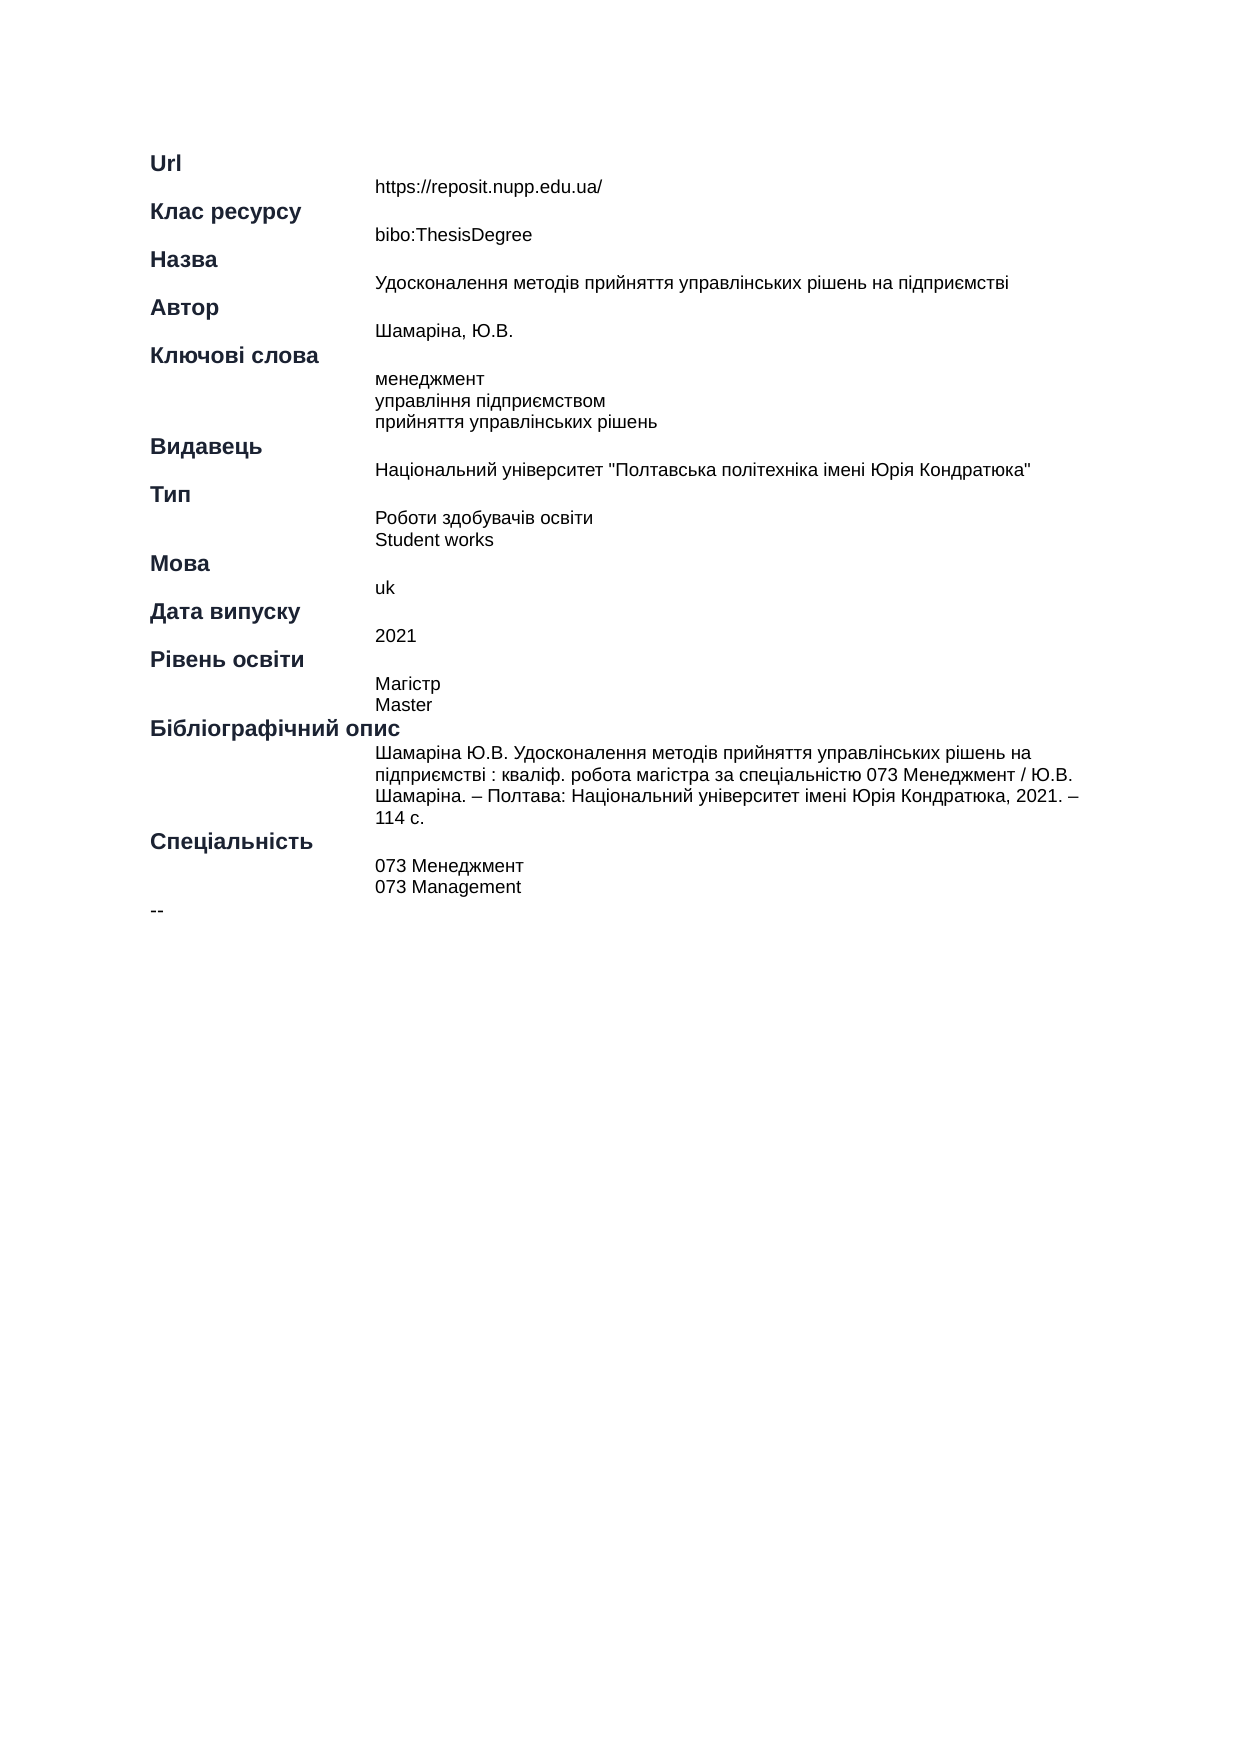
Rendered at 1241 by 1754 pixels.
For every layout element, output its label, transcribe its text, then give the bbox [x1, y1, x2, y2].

text Бібліографічний опис [150, 715, 1090, 742]
text 2021 [375, 624, 1090, 646]
text uk [375, 576, 1090, 598]
text Автор [150, 294, 1090, 320]
text Master [375, 694, 1090, 715]
text Ключові слова [150, 342, 1090, 368]
text Student works [375, 528, 1090, 550]
text Роботи здобувачів освіти [375, 507, 1090, 528]
text Мова [150, 550, 1090, 576]
text Шамаріна Ю.В. Удосконалення методів прийняття управлінських рішень на підприємстві : кваліф. робота магістра за спеціальністю 073 Менеджмент / Ю.В. Шамаріна. – Полтава: Національний університет імені Юрія Кондратюка, 2021. – 114 с. [375, 742, 1090, 828]
text 073 Management [375, 876, 1090, 897]
text Удосконалення методів прийняття управлінських рішень на підприємстві [375, 272, 1090, 294]
text bibo:ThesisDegree [375, 224, 1090, 246]
text Шамаріна, Ю.В. [375, 320, 1090, 342]
text Видавець [150, 433, 1090, 459]
text Спеціальність [150, 828, 1090, 854]
text Національний університет "Полтавська політехніка імені Юрія Кондратюка" [375, 459, 1090, 481]
text 073 Менеджмент [375, 854, 1090, 876]
text Дата випуску [150, 598, 1090, 624]
text Тип [150, 481, 1090, 507]
text Клас ресурсу [150, 198, 1090, 224]
text менеджмент [375, 368, 1090, 389]
text -- [150, 897, 1090, 921]
text Назва [150, 246, 1090, 272]
text Рівень освіти [150, 646, 1090, 672]
text https://reposit.nupp.edu.ua/ [375, 176, 1090, 198]
text Магістр [375, 672, 1090, 694]
text управління підприємством [375, 389, 1090, 411]
text Url [150, 150, 1090, 176]
text прийняття управлінських рішень [375, 411, 1090, 433]
